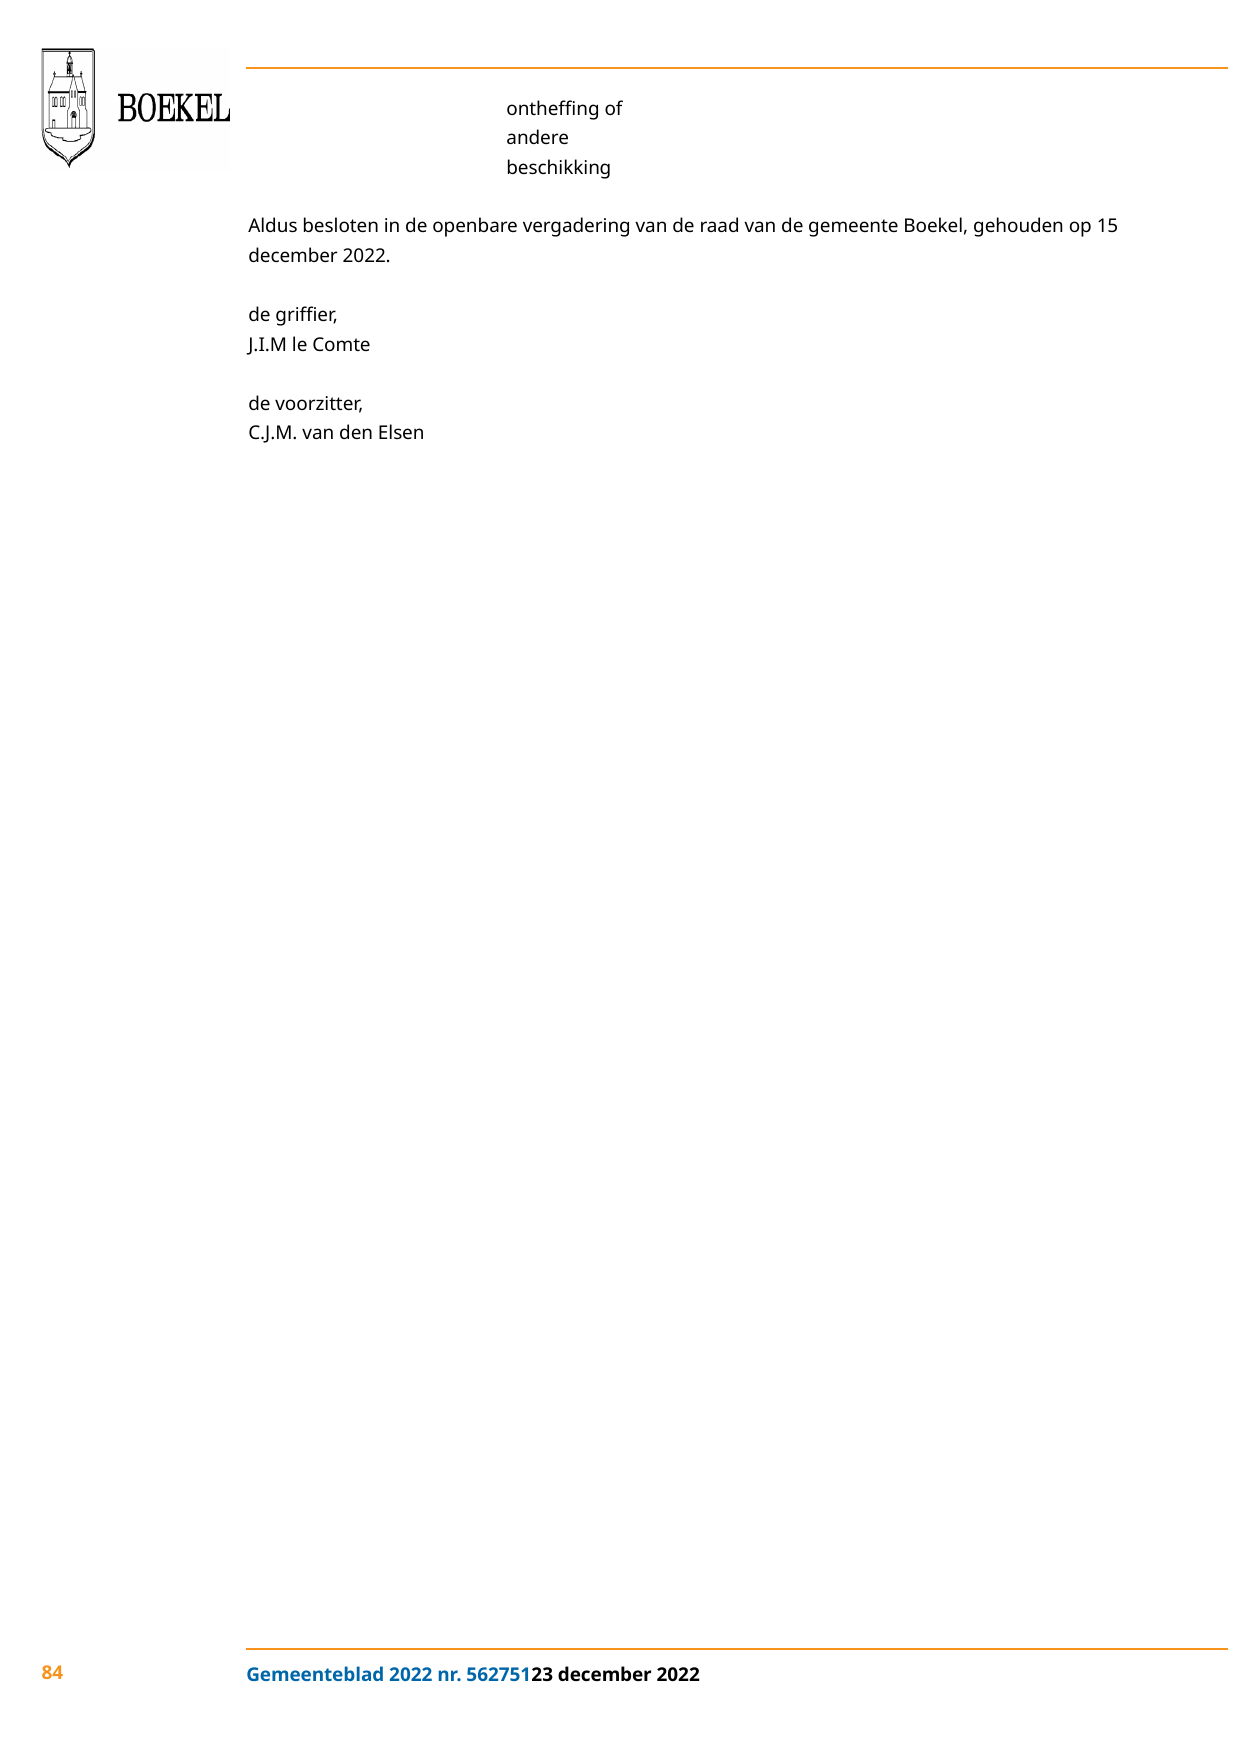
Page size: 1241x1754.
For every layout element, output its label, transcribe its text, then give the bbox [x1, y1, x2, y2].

text Aldus besloten in de openbare vergadering van de raad van de gemeente Boekel, gehouden op 15 december 2022. [248, 212, 1152, 268]
table_cell [248, 95, 506, 180]
table_cell [635, 95, 764, 180]
picture [41, 47, 231, 172]
table_cell [764, 95, 1022, 180]
text J.I.M le Comte [248, 331, 1152, 357]
text de griffier, [248, 301, 1152, 327]
text de voorzitter, [248, 390, 1152, 416]
text C.J.M. van den Elsen [248, 419, 1152, 445]
table_cell ontheffing of andere beschikking [506, 95, 635, 180]
